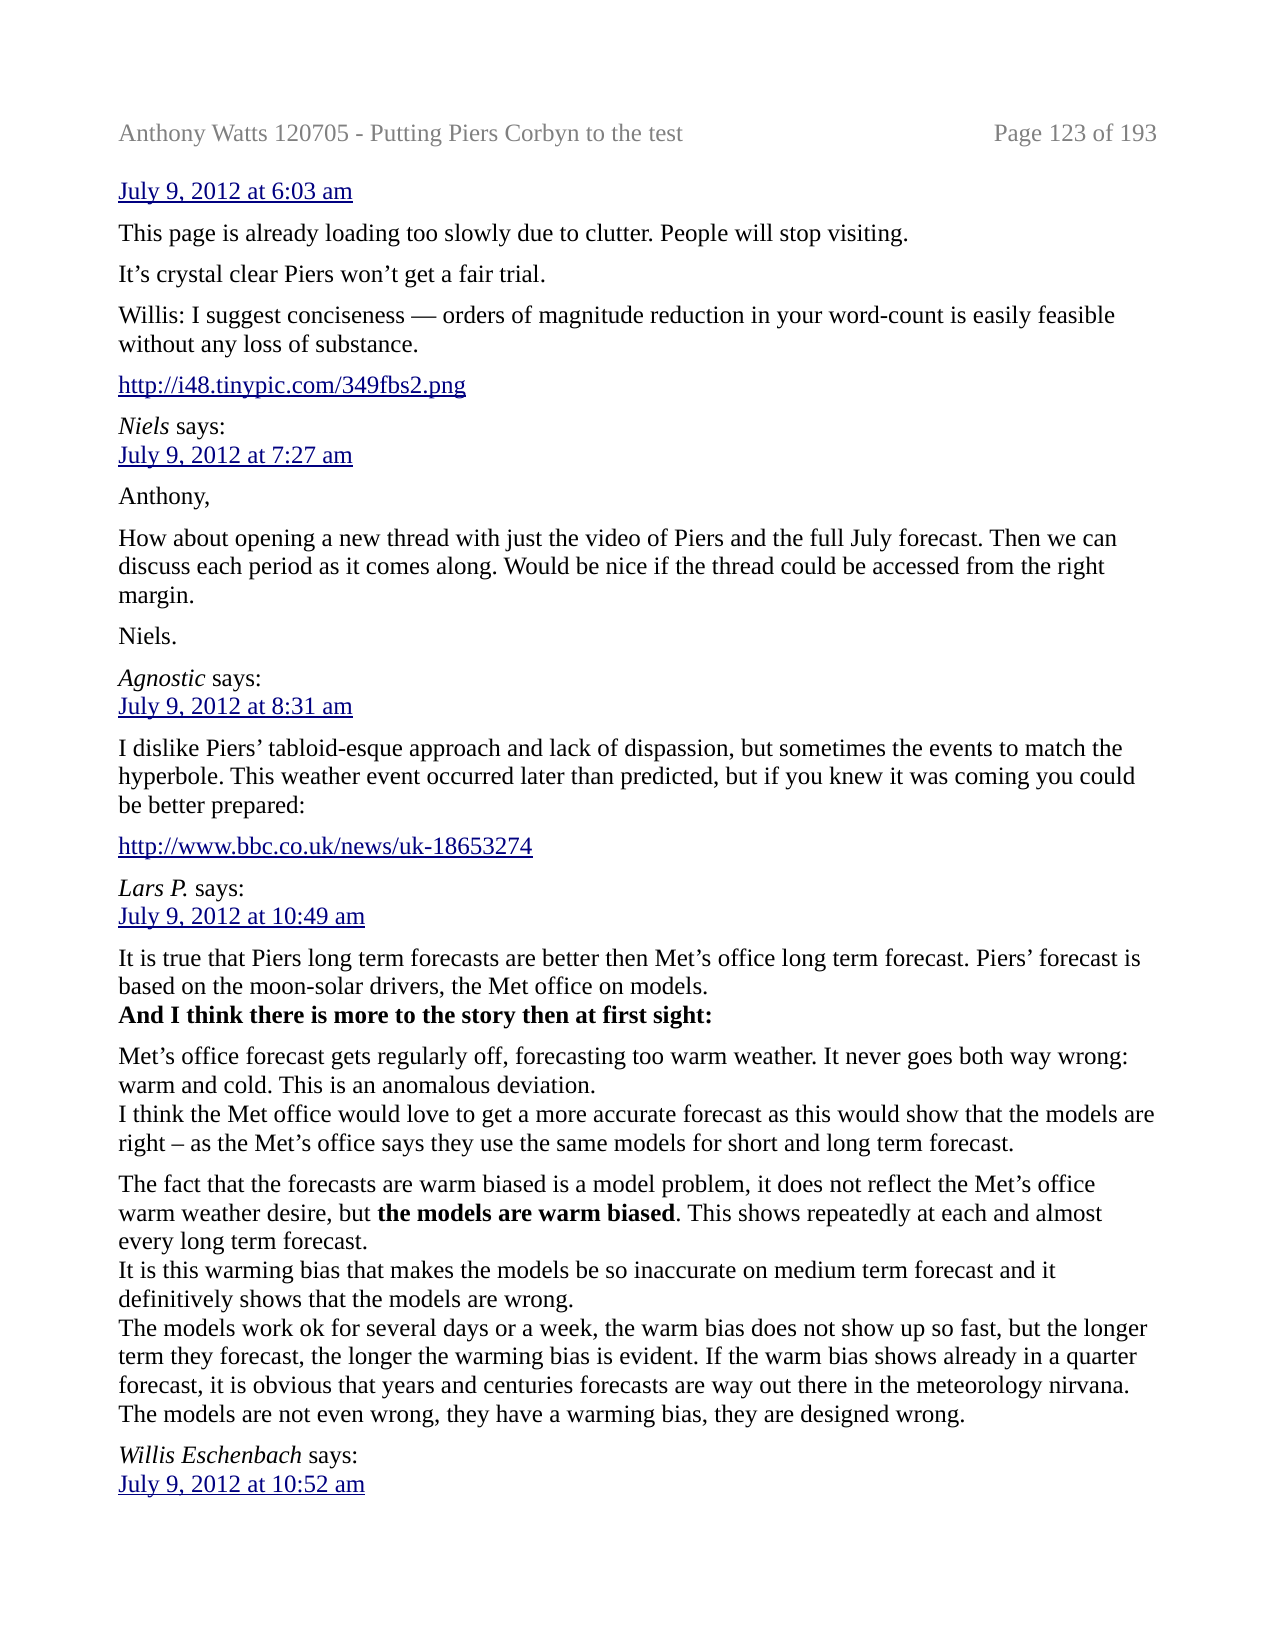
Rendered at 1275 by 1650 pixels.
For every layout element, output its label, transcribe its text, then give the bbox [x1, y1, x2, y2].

text July 9, 2012 at 10:52 am [118, 1469, 1157, 1498]
text It’s crystal clear Piers won’t get a fair trial. [118, 259, 1157, 288]
text Niels. [118, 621, 1157, 650]
text Willis: I suggest conciseness — orders of magnitude reduction in your word-count is easily feasible without any loss of substance. [118, 300, 1157, 358]
text Anthony, [118, 481, 1157, 510]
text July 9, 2012 at 7:27 am [118, 440, 1157, 469]
text Niels says: [118, 411, 1157, 440]
text Met’s office forecast gets regularly off, forecasting too warm weather. It never goes both way wrong: warm and cold. This is an anomalous deviation. I think the Met office would love to get a more accurate forecast as this would show that the models are right – as the Met’s office says they use the same models for short and long term forecast. [118, 1041, 1157, 1156]
text Willis Eschenbach says: [118, 1440, 1157, 1469]
text July 9, 2012 at 6:03 am [118, 176, 1157, 205]
text The fact that the forecasts are warm biased is a model problem, it does not reflect the Met’s office warm weather desire, but the models are warm biased. This shows repeatedly at each and almost every long term forecast. It is this warming bias that makes the models be so inaccurate on medium term forecast and it definitively shows that the models are wrong. The models work ok for several days or a week, the warm bias does not show up so fast, but the longer term they forecast, the longer the warming bias is evident. If the warm bias shows already in a quarter forecast, it is obvious that years and centuries forecasts are way out there in the meteorology nirvana. The models are not even wrong, they have a warming bias, they are designed wrong. [118, 1169, 1157, 1428]
text How about opening a new thread with just the video of Piers and the full July forecast. Then we can discuss each period as it comes along. Would be nice if the thread could be accessed from the right margin. [118, 523, 1157, 609]
text Lars P. says: [118, 873, 1157, 901]
text http://i48.tinypic.com/349fbs2.png [118, 370, 1157, 399]
text http://www.bbc.co.uk/news/uk-18653274 [118, 831, 1157, 860]
text Agnostic says: [118, 663, 1157, 691]
text July 9, 2012 at 8:31 am [118, 691, 1157, 720]
text I dislike Piers’ tabloid-esque approach and lack of dispassion, but sometimes the events to match the hyperbole. This weather event occurred later than predicted, but if you knew it was coming you could be better prepared: [118, 733, 1157, 819]
text This page is already loading too slowly due to clutter. People will stop visiting. [118, 218, 1157, 246]
text July 9, 2012 at 10:49 am [118, 901, 1157, 930]
text It is true that Piers long term forecasts are better then Met’s office long term forecast. Piers’ forecast is based on the moon-solar drivers, the Met office on models. And I think there is more to the story then at first sight: [118, 943, 1157, 1029]
